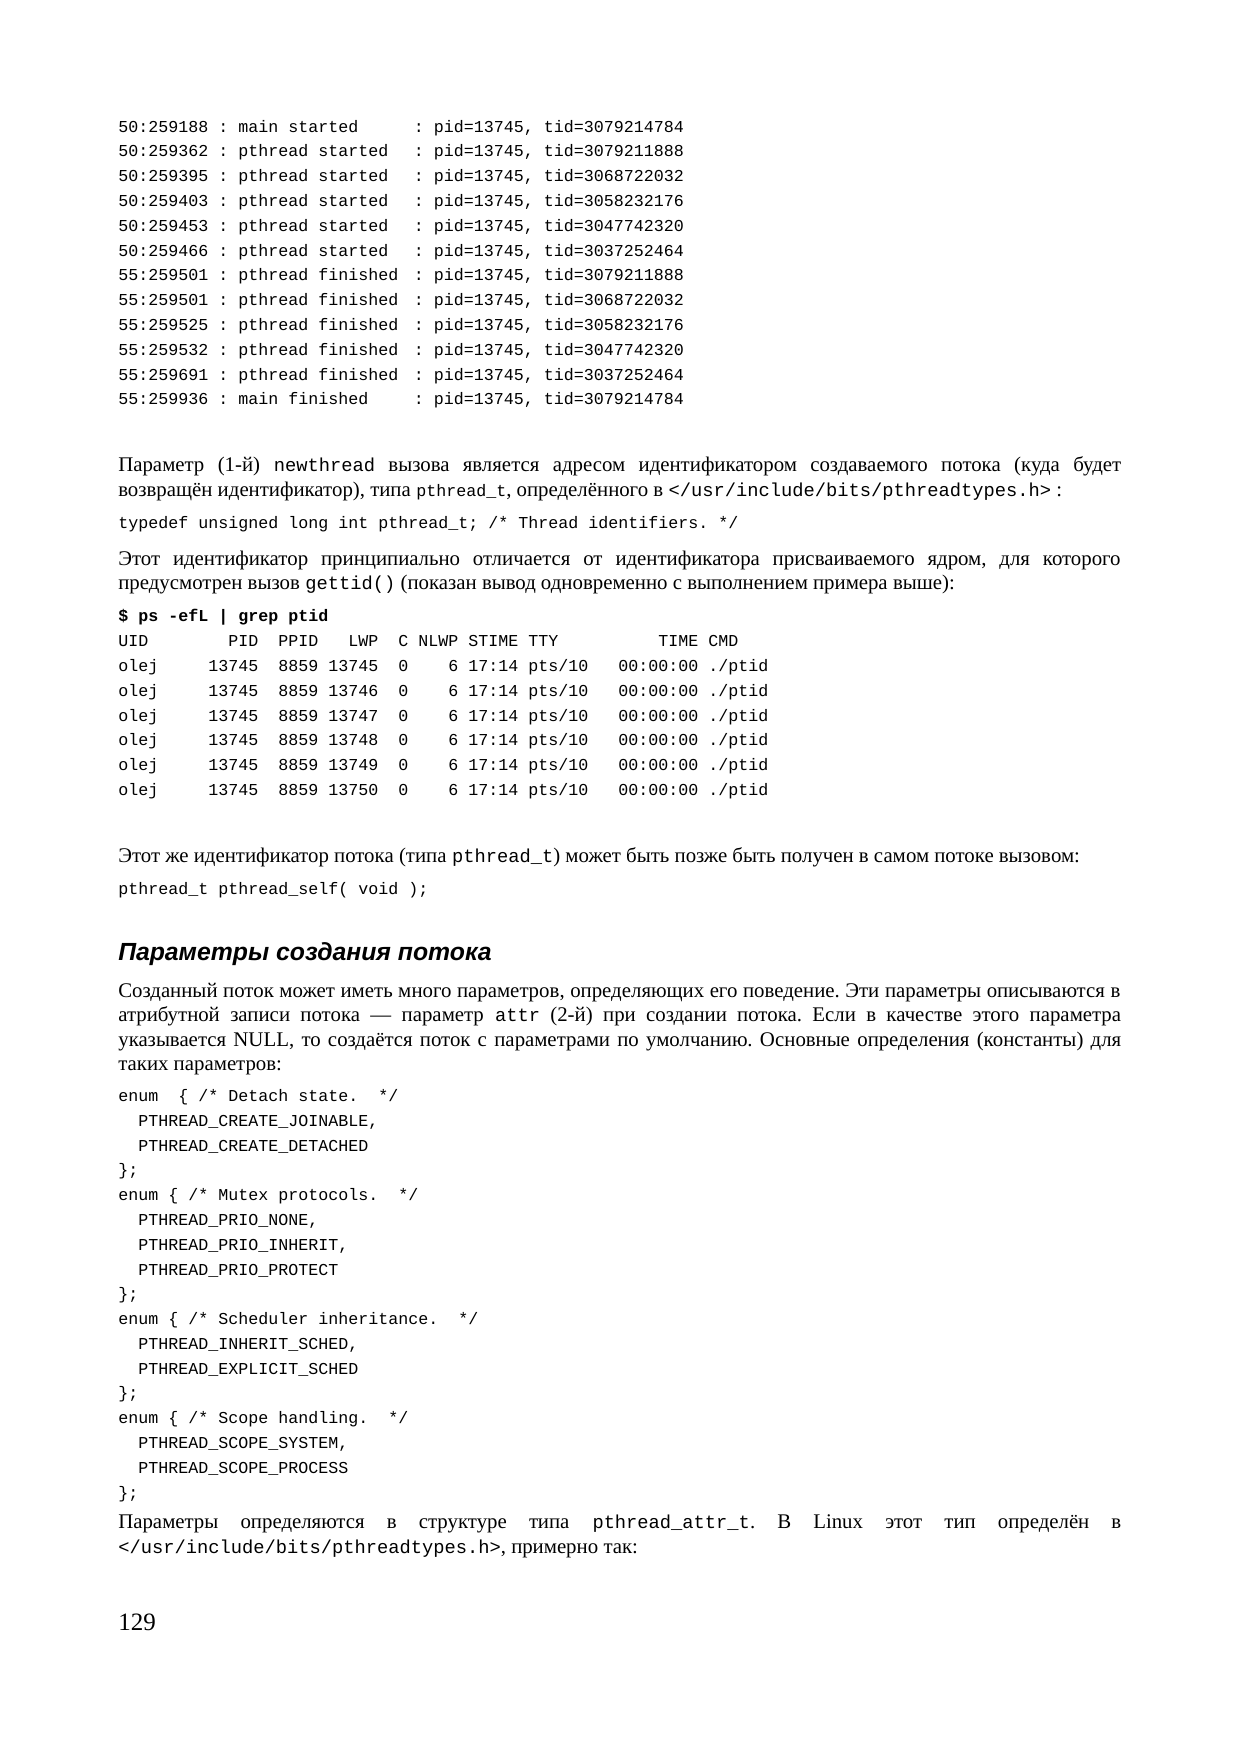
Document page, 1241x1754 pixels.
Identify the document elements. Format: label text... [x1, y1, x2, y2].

text pthread_t pthread_self( void ); [118, 880, 1122, 899]
subtitle Параметры создания потока [118, 937, 1122, 965]
text PTHREAD_CREATE_DETACHED [118, 1137, 1122, 1156]
text olej 13745 8859 13746 0 6 17:14 pts/10 00:00:00 ./ptid [118, 682, 1122, 701]
text PTHREAD_PRIO_INHERIT, [118, 1236, 1122, 1255]
text enum { /* Scope handling. */ [118, 1410, 1122, 1429]
text 55:259501 : pthread finished : pid=13745, tid=3068722032 [118, 292, 1122, 311]
text PTHREAD_SCOPE_SYSTEM, [118, 1435, 1122, 1453]
text olej 13745 8859 13749 0 6 17:14 pts/10 00:00:00 ./ptid [118, 757, 1122, 776]
text $ ps -efL | grep ptid [118, 608, 1122, 627]
text 50:259403 : pthread started : pid=13745, tid=3058232176 [118, 192, 1122, 211]
text 55:259532 : pthread finished : pid=13745, tid=3047742320 [118, 341, 1122, 360]
text 55:259501 : pthread finished : pid=13745, tid=3079211888 [118, 267, 1122, 286]
text enum { /* Scheduler inheritance. */ [118, 1311, 1122, 1329]
text 50:259362 : pthread started : pid=13745, tid=3079211888 [118, 143, 1122, 162]
text PTHREAD_CREATE_JOINABLE, [118, 1112, 1122, 1131]
text 55:259936 : main finished : pid=13745, tid=3079214784 [118, 391, 1122, 410]
text Параметры определяются в структуре типа pthread_attr_t. В Linux этот тип определён в </usr/include/bits/pthreadtypes.h>, примерно так: [118, 1509, 1122, 1559]
text enum { /* Detach state. */ [118, 1088, 1122, 1106]
text PTHREAD_PRIO_NONE, [118, 1212, 1122, 1230]
text }; [118, 1385, 1122, 1404]
text }; [118, 1484, 1122, 1503]
text olej 13745 8859 13748 0 6 17:14 pts/10 00:00:00 ./ptid [118, 732, 1122, 751]
text }; [118, 1286, 1122, 1305]
text PTHREAD_EXPLICIT_SCHED [118, 1360, 1122, 1379]
text UID PID PPID LWP C NLWP STIME TTY TIME CMD [118, 633, 1122, 652]
text enum { /* Mutex protocols. */ [118, 1187, 1122, 1206]
text olej 13745 8859 13750 0 6 17:14 pts/10 00:00:00 ./ptid [118, 781, 1122, 800]
text }; [118, 1162, 1122, 1181]
text 50:259395 : pthread started : pid=13745, tid=3068722032 [118, 168, 1122, 187]
text olej 13745 8859 13745 0 6 17:14 pts/10 00:00:00 ./ptid [118, 657, 1122, 676]
text Этот же идентификатор потока (типа pthread_t) может быть позже быть получен в самом потоке вызовом: [118, 843, 1122, 868]
text 50:259466 : pthread started : pid=13745, tid=3037252464 [118, 242, 1122, 261]
text 55:259525 : pthread finished : pid=13745, tid=3058232176 [118, 316, 1122, 335]
text olej 13745 8859 13747 0 6 17:14 pts/10 00:00:00 ./ptid [118, 707, 1122, 726]
text PTHREAD_SCOPE_PROCESS [118, 1459, 1122, 1478]
text typedef unsigned long int pthread_t; /* Thread identifiers. */ [118, 515, 1122, 534]
text 55:259691 : pthread finished : pid=13745, tid=3037252464 [118, 366, 1122, 385]
text Параметр (1-й) newthread вызова является адресом идентификатором создаваемого потока (куда будет возвращён идентификатор), типа pthread_t, определённого в </usr/include/bits/pthreadtypes.h> : [118, 452, 1122, 502]
text PTHREAD_INHERIT_SCHED, [118, 1336, 1122, 1354]
text 50:259453 : pthread started : pid=13745, tid=3047742320 [118, 217, 1122, 236]
text Созданный поток может иметь много параметров, определяющих его поведение. Эти параметры описываются в атрибутной записи потока — параметр attr (2-й) при создании потока. Если в качестве этого параметра указывается NULL, то создаётся поток с параметрами по умолчанию. Основные определения (константы) для таких параметров: [118, 978, 1122, 1075]
text PTHREAD_PRIO_PROTECT [118, 1261, 1122, 1280]
text Этот идентификатор принципиально отличается от идентификатора присваиваемого ядром, для которого предусмотрен вызов gettid() (показан вывод одновременно с выполнением примера выше): [118, 546, 1122, 595]
text 50:259188 : main started : pid=13745, tid=3079214784 [118, 118, 1122, 137]
